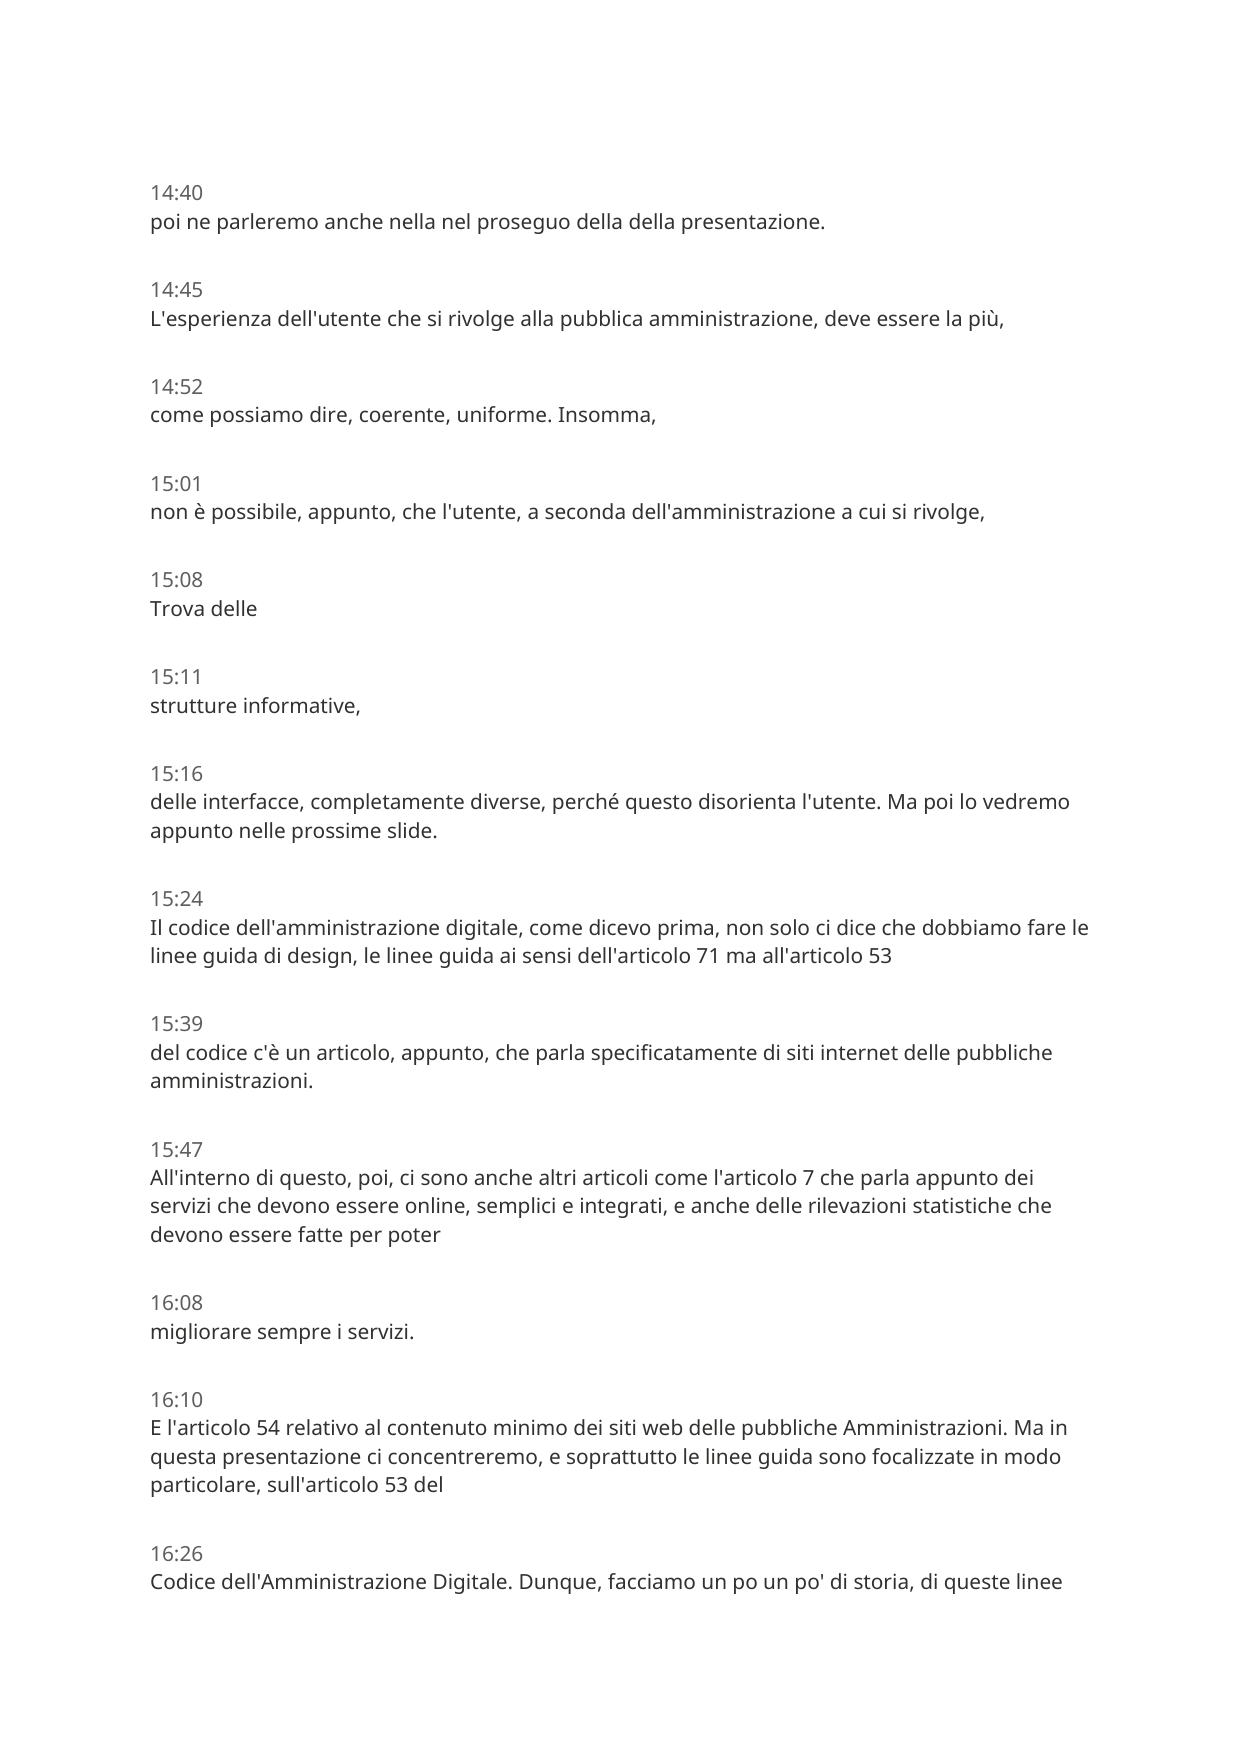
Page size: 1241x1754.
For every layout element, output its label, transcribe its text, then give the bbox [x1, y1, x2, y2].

text 14:45 L'esperienza dell'utente che si rivolge alla pubblica amministrazione, deve essere la più, [150, 247, 1090, 332]
text 14:40 poi ne parleremo anche nella nel proseguo della della presentazione. [150, 150, 1090, 235]
text 15:16 delle interfacce, completamente diverse, perché questo disorienta l'utente. Ma poi lo vedremo appunto nelle prossime slide. [150, 731, 1090, 844]
text 15:11 strutture informative, [150, 634, 1090, 719]
text 15:01 non è possibile, appunto, che l'utente, a seconda dell'amministrazione a cui si rivolge, [150, 440, 1090, 526]
text 15:08 Trova delle [150, 537, 1090, 622]
text 16:26 Codice dell'Amministrazione Digitale. Dunque, facciamo un po un po' di storia, di queste linee [150, 1510, 1090, 1596]
text 16:08 migliorare sempre i servizi. [150, 1260, 1090, 1345]
text 15:47 All'interno di questo, poi, ci sono anche altri articoli come l'articolo 7 che parla appunto dei servizi che devono essere online, semplici e integrati, e anche delle rilevazioni statistiche che devono essere fatte per poter [150, 1106, 1090, 1248]
text 16:10 E l'articolo 54 relativo al contenuto minimo dei siti web delle pubbliche Amministrazioni. Ma in questa presentazione ci concentreremo, e soprattutto le linee guida sono focalizzate in modo particolare, sull'articolo 53 del [150, 1357, 1090, 1499]
text 15:24 Il codice dell'amministrazione digitale, come dicevo prima, non solo ci dice che dobbiamo fare le linee guida di design, le linee guida ai sensi dell'articolo 71 ma all'articolo 53 [150, 856, 1090, 969]
text 14:52 come possiamo dire, coerente, uniforme. Insomma, [150, 343, 1090, 429]
text 15:39 del codice c'è un articolo, appunto, che parla specificatamente di siti internet delle pubbliche amministrazioni. [150, 981, 1090, 1095]
